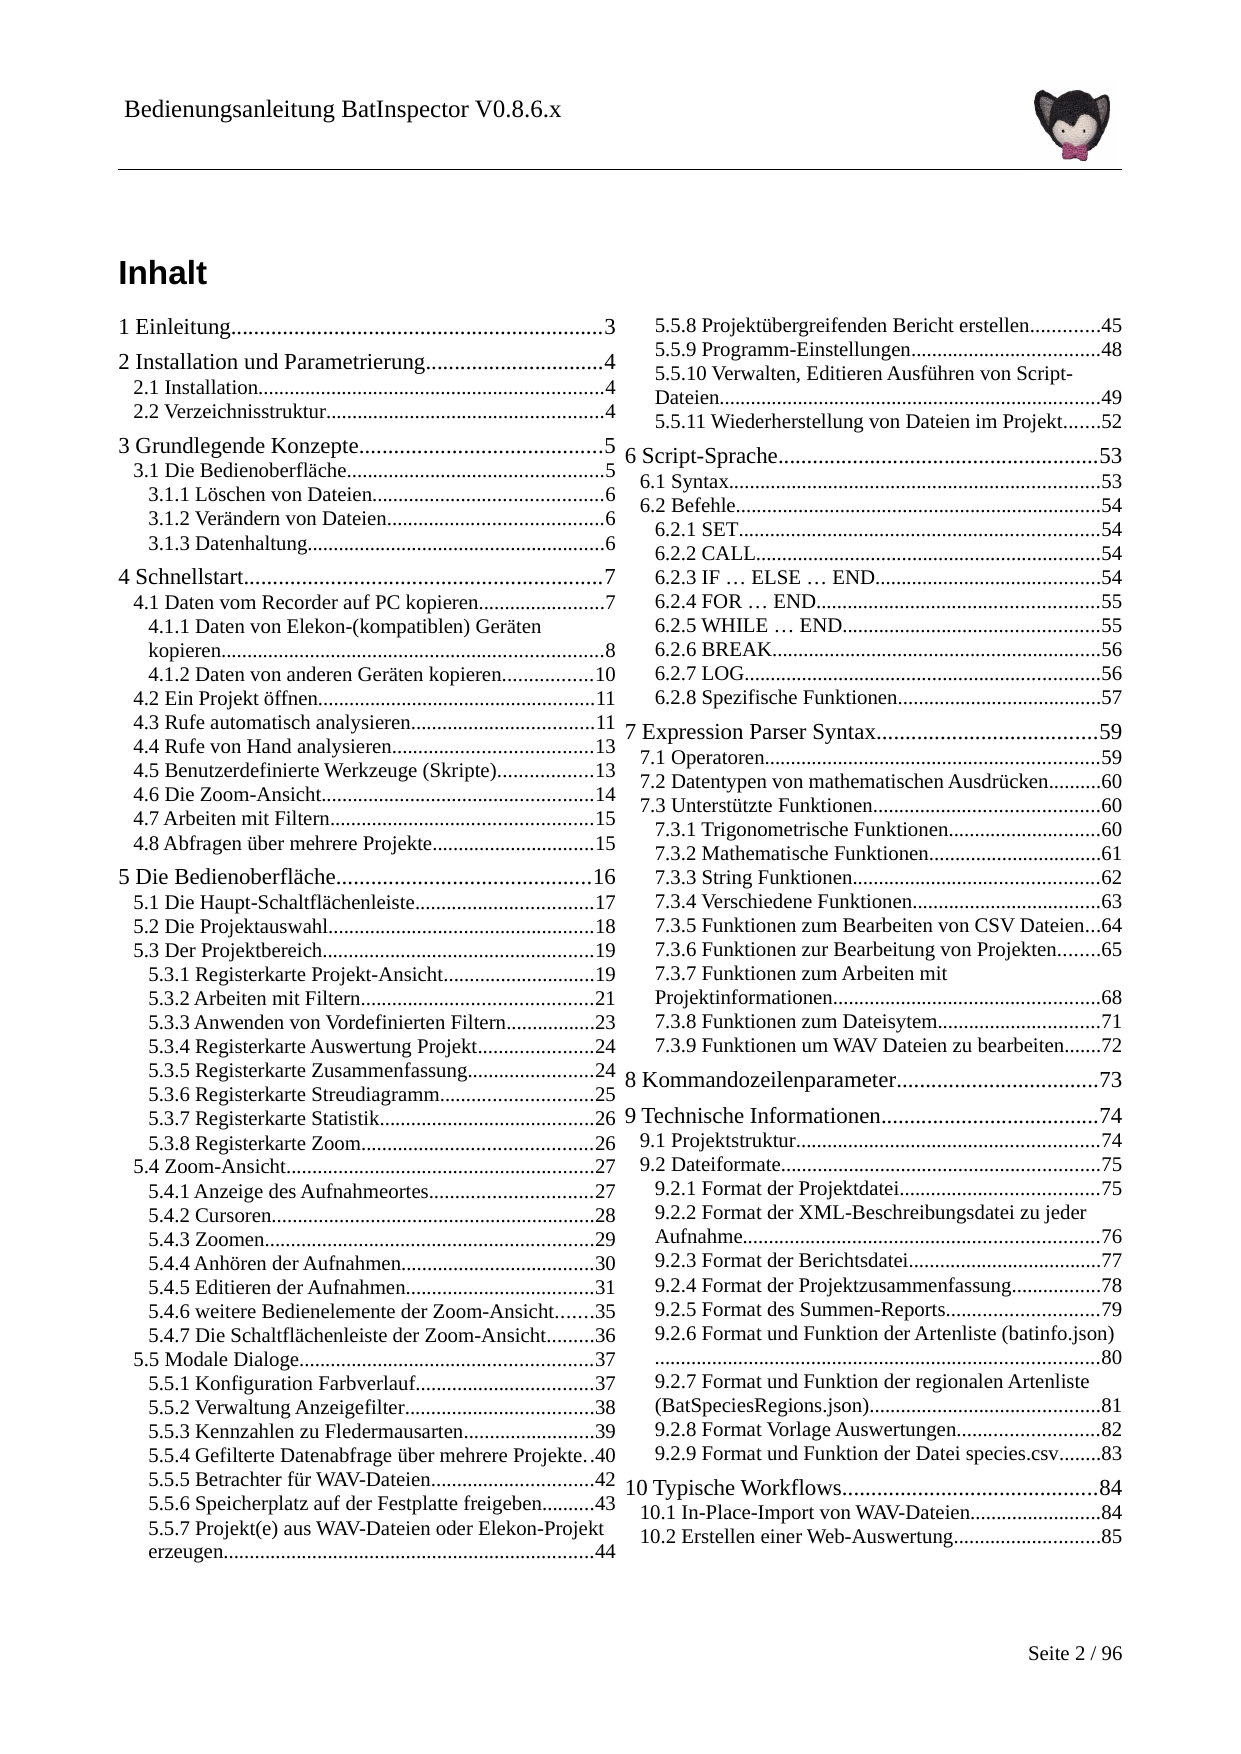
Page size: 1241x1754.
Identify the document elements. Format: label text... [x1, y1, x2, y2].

text 7.3.1 Trigonometrische Funktionen 60 [654, 817, 1122, 841]
text 5.3.7 Registerkarte Statistik 26 [148, 1106, 616, 1130]
text 6.2.2 CALL 54 [654, 541, 1122, 565]
text 9.2.8 Format Vorlage Auswertungen 82 [654, 1417, 1122, 1441]
text 7 Expression Parser Syntax 59 [624, 718, 1122, 745]
text 7.3.4 Verschiedene Funktionen 63 [654, 889, 1122, 913]
text 3.1.1 Löschen von Dateien 6 [148, 482, 616, 506]
text 10 Typische Workflows 84 [624, 1474, 1122, 1500]
text 5 Die Bedienoberfläche 16 [118, 863, 616, 890]
text 7.3.9 Funktionen um WAV Dateien zu bearbeiten 72 [654, 1033, 1122, 1057]
text 4.5 Benutzerdefinierte Werkzeuge (Skripte) 13 [133, 758, 616, 782]
text 5.3.6 Registerkarte Streudiagramm 25 [148, 1082, 616, 1106]
text 8 Kommandozeilenparameter 73 [624, 1066, 1122, 1093]
text 5.4.6 weitere Bedienelemente der Zoom-Ansicht 35 [148, 1299, 616, 1323]
text 7.1 Operatoren 59 [639, 745, 1122, 769]
text 3 Grundlegende Konzepte 5 [118, 432, 616, 458]
text 7.2 Datentypen von mathematischen Ausdrücken 60 [639, 769, 1122, 793]
text 5.5.5 Betrachter für WAV-Dateien 42 [148, 1467, 616, 1491]
text 3.1.3 Datenhaltung 6 [148, 530, 616, 554]
text 5.4.7 Die Schaltflächenleiste der Zoom-Ansicht 36 [148, 1323, 616, 1347]
text 7.3.3 String Funktionen 62 [654, 865, 1122, 889]
text 5.5.6 Speicherplatz auf der Festplatte freigeben 43 [148, 1491, 616, 1515]
text 3.1 Die Bedienoberfläche 5 [133, 458, 616, 482]
text 2.2 Verzeichnisstruktur 4 [133, 399, 616, 423]
text 5.1 Die Haupt-Schaltflächenleiste 17 [133, 890, 616, 914]
text 9.2.6 Format und Funktion der Artenliste (batinfo.json) 80 [654, 1321, 1122, 1369]
text 6.2.6 BREAK 56 [654, 637, 1122, 661]
text 5.4.2 Cursoren 28 [148, 1203, 616, 1227]
text 2 Installation und Parametrierung 4 [118, 348, 616, 375]
text 5.5.1 Konfiguration Farbverlauf 37 [148, 1371, 616, 1395]
text 5.4.5 Editieren der Aufnahmen 31 [148, 1275, 616, 1299]
text 6.2.5 WHILE … END 55 [654, 613, 1122, 637]
text 7.3.6 Funktionen zur Bearbeitung von Projekten 65 [654, 937, 1122, 961]
text 6.2.4 FOR … END 55 [654, 589, 1122, 613]
text 5.3.5 Registerkarte Zusammenfassung 24 [148, 1058, 616, 1082]
text 5.4.1 Anzeige des Aufnahmeortes 27 [148, 1178, 616, 1203]
subtitle Inhalt [118, 253, 1122, 292]
text 9.2.9 Format und Funktion der Datei species.csv 83 [654, 1441, 1122, 1465]
text 5.3.2 Arbeiten mit Filtern 21 [148, 986, 616, 1010]
text 5.2 Die Projektauswahl 18 [133, 914, 616, 938]
text 5.4.4 Anhören der Aufnahmen 30 [148, 1251, 616, 1275]
text 10.1 In-Place-Import von WAV-Dateien 84 [639, 1500, 1122, 1524]
text 5.3.1 Registerkarte Projekt-Ansicht 19 [148, 962, 616, 986]
text 3.1.2 Verändern von Dateien 6 [148, 506, 616, 530]
text 4 Schnellstart 7 [118, 563, 616, 590]
text 5.3.3 Anwenden von Vordefinierten Filtern 23 [148, 1010, 616, 1034]
text 5.5 Modale Dialoge 37 [133, 1347, 616, 1371]
text 4.1.2 Daten von anderen Geräten kopieren 10 [148, 662, 616, 686]
text 6.2.8 Spezifische Funktionen 57 [654, 685, 1122, 709]
text 9.2 Dateiformate 75 [639, 1152, 1122, 1176]
text 7.3.7 Funktionen zum Arbeiten mit Projektinformationen 68 [654, 961, 1122, 1009]
text 5.4 Zoom-Ansicht 27 [133, 1154, 616, 1178]
text 1 Einleitung 3 [118, 313, 616, 339]
text 6.2 Befehle 54 [639, 493, 1122, 517]
text 4.6 Die Zoom-Ansicht 14 [133, 782, 616, 806]
text 6 Script-Sprache 53 [624, 442, 1122, 469]
text 4.8 Abfragen über mehrere Projekte 15 [133, 830, 616, 854]
text 4.4 Rufe von Hand analysieren 13 [133, 734, 616, 758]
text 5.5.4 Gefilterte Datenabfrage über mehrere Projekte 40 [148, 1443, 616, 1467]
text 5.5.2 Verwaltung Anzeigefilter 38 [148, 1395, 616, 1419]
text 5.3.4 Registerkarte Auswertung Projekt 24 [148, 1034, 616, 1058]
text 7.3.2 Mathematische Funktionen 61 [654, 841, 1122, 865]
text 5.5.11 Wiederherstellung von Dateien im Projekt 52 [654, 409, 1122, 433]
text 2.1 Installation 4 [133, 375, 616, 399]
text 4.7 Arbeiten mit Filtern 15 [133, 806, 616, 830]
text 9.2.3 Format der Berichtsdatei 77 [654, 1248, 1122, 1272]
text 9 Technische Informationen 74 [624, 1102, 1122, 1128]
text 5.5.9 Programm-Einstellungen 48 [654, 337, 1122, 361]
text 4.1.1 Daten von Elekon-(kompatiblen) Geräten kopieren 8 [148, 614, 616, 662]
text 6.2.7 LOG 56 [654, 661, 1122, 685]
text 5.3.8 Registerkarte Zoom 26 [148, 1130, 616, 1154]
text 9.1 Projektstruktur 74 [639, 1128, 1122, 1152]
text 9.2.7 Format und Funktion der regionalen Artenliste (BatSpeciesRegions.json) 81 [654, 1369, 1122, 1417]
text 7.3.5 Funktionen zum Bearbeiten von CSV Dateien 64 [654, 913, 1122, 937]
text 4.3 Rufe automatisch analysieren 11 [133, 710, 616, 734]
text 9.2.5 Format des Summen-Reports 79 [654, 1297, 1122, 1321]
text 5.3 Der Projektbereich 19 [133, 938, 616, 962]
text 4.1 Daten vom Recorder auf PC kopieren 7 [133, 590, 616, 614]
text 9.2.4 Format der Projektzusammenfassung 78 [654, 1272, 1122, 1297]
text 5.5.7 Projekt(e) aus WAV-Dateien oder Elekon-Projekt erzeugen 44 [148, 1515, 616, 1563]
text 4.2 Ein Projekt öffnen 11 [133, 686, 616, 710]
text 5.5.3 Kennzahlen zu Fledermausarten 39 [148, 1419, 616, 1443]
text 9.2.2 Format der XML-Beschreibungsdatei zu jeder Aufnahme 76 [654, 1200, 1122, 1248]
text 5.4.3 Zoomen 29 [148, 1227, 616, 1251]
text 6.2.1 SET 54 [654, 517, 1122, 541]
text 7.3.8 Funktionen zum Dateisytem 71 [654, 1009, 1122, 1033]
picture [1030, 80, 1119, 169]
text 6.2.3 IF … ELSE … END 54 [654, 565, 1122, 589]
text 10.2 Erstellen einer Web-Auswertung 85 [639, 1524, 1122, 1548]
text 9.2.1 Format der Projektdatei 75 [654, 1176, 1122, 1200]
text 7.3 Unterstützte Funktionen 60 [639, 793, 1122, 817]
text 5.5.8 Projektübergreifenden Bericht erstellen 45 [654, 313, 1122, 337]
text 5.5.10 Verwalten, Editieren Ausführen von Script-Dateien 49 [654, 361, 1122, 409]
text 6.1 Syntax 53 [639, 469, 1122, 493]
